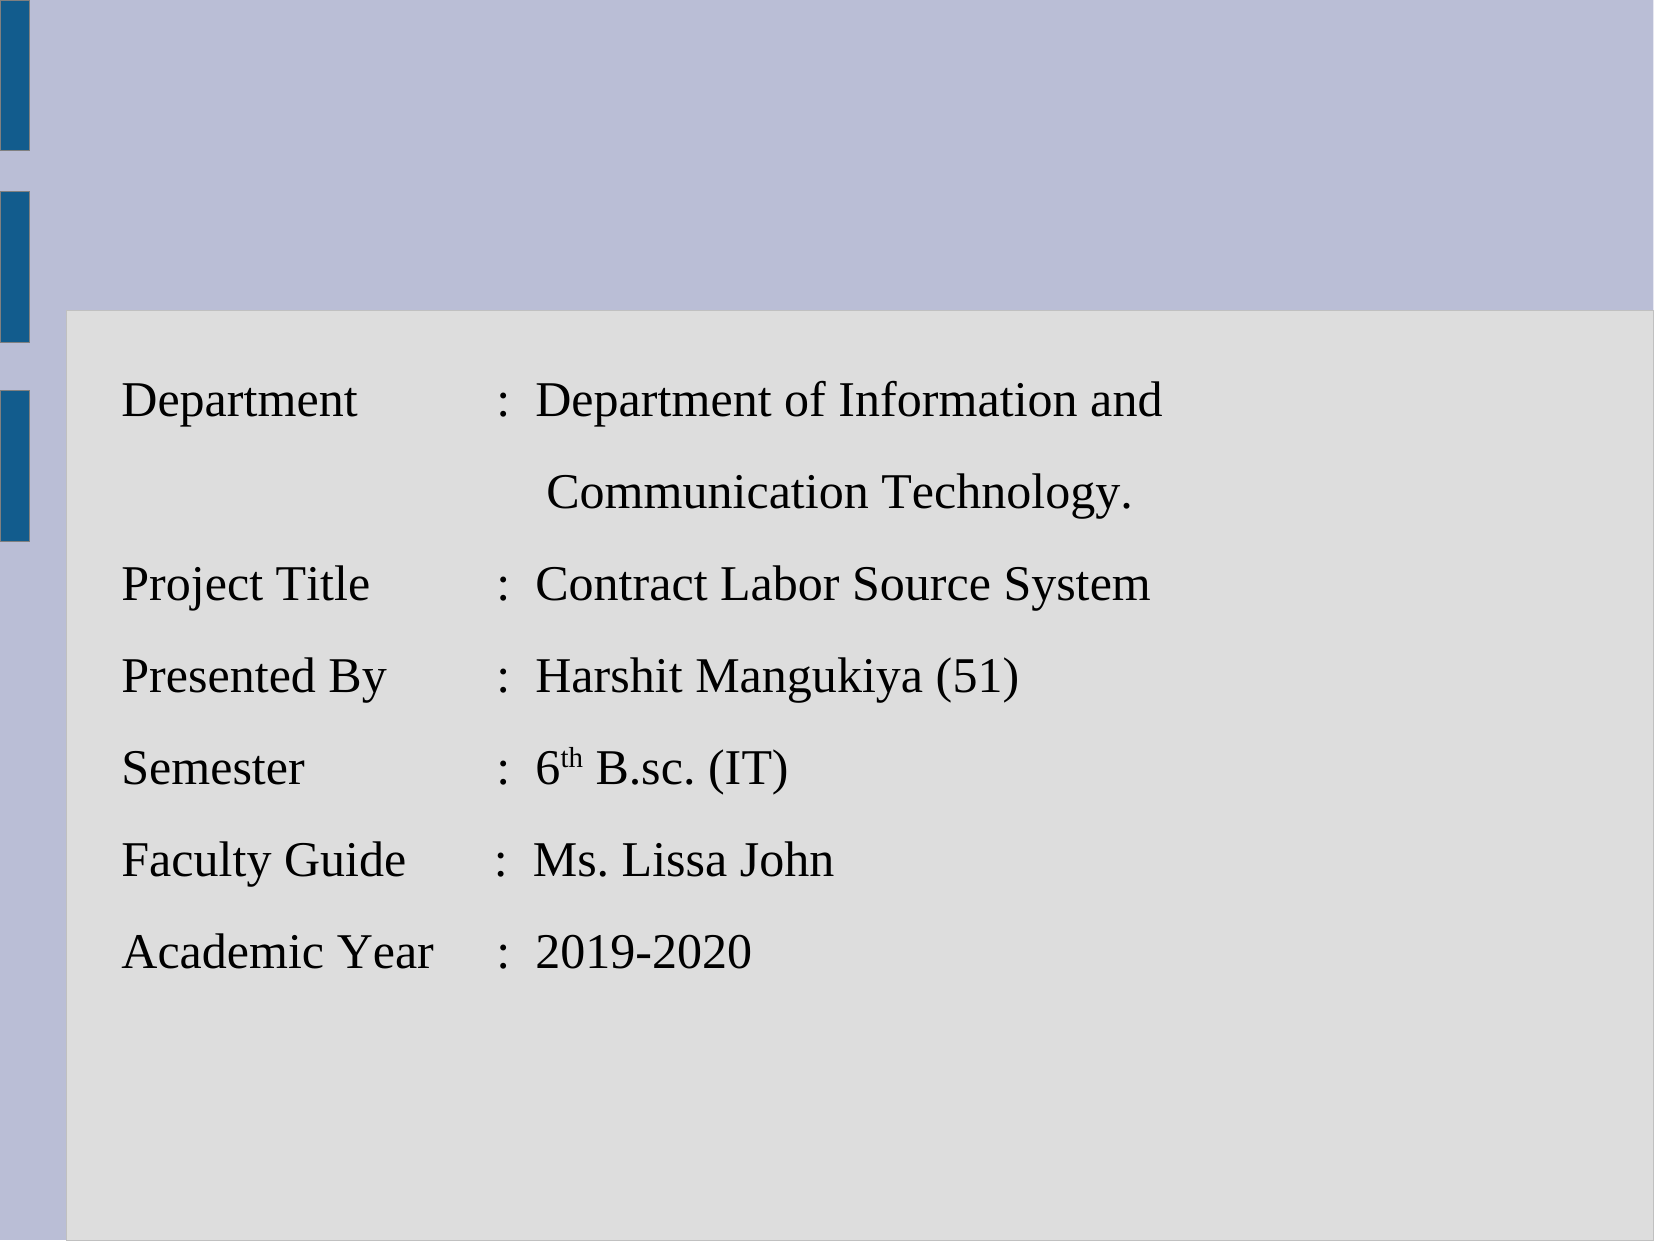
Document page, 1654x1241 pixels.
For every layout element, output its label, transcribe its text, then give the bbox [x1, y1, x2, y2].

list Department : Department of Information and Communication Technology. Project Title : Contract Labor Source System Presented By : Harshit Mangukiya (51) Semester : 6th B.sc. (IT) Faculty Guide : Ms. Lissa John Academic Year : 2019-2020 [121, 344, 1534, 1127]
